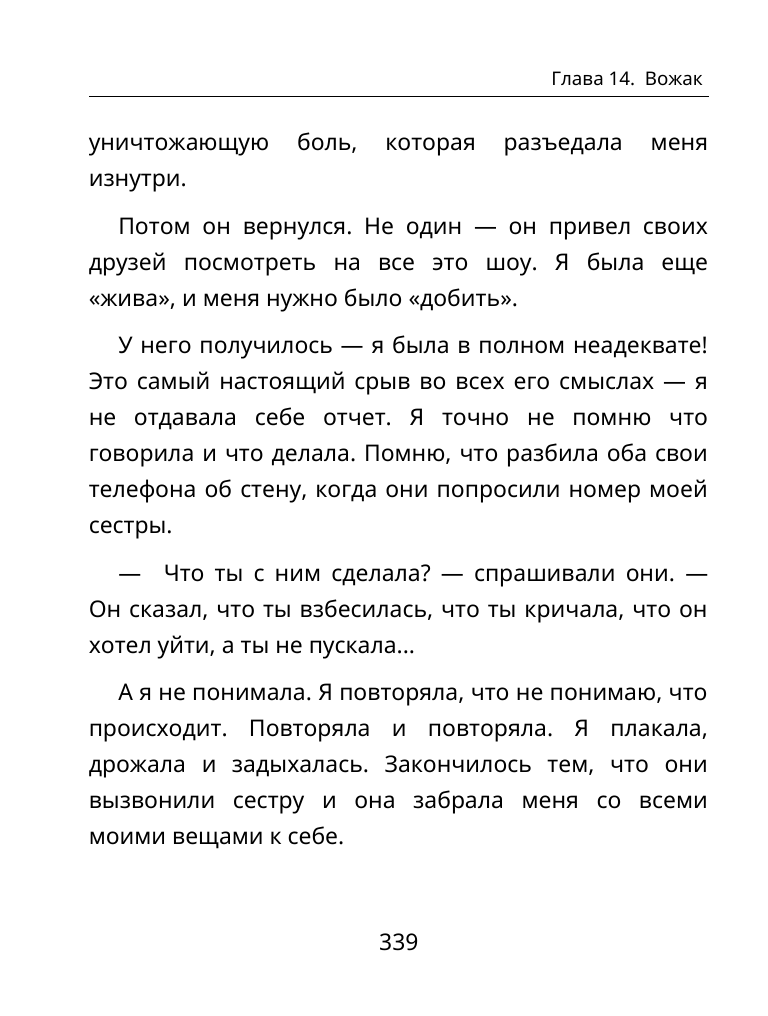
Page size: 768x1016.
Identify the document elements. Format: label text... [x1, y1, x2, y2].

text Потом он вернулся. Не один — он привел своих друзей посмотреть на все это шоу. Я была еще «жива», и меня нужно было «добить». [88, 210, 709, 313]
text А я не понимала. Я повторяла, что не понимаю, что происходит. Повторяла и повторяла. Я плакала, дрожала и задыхалась. Закончилось тем, что они вызвонили сестру и она забрала меня со всеми моими вещами к себе. [88, 676, 709, 851]
text уничтожающую боль, которая разъедала меня изнутри. [88, 126, 709, 193]
text У него получилось — я была в полном неадеквате! Это самый настоящий срыв во всех его смыслах — я не отдавала себе отчет. Я точно не помню что говорила и что делала. Помню, что разбила оба свои телефона об стену, когда они попросили номер моей сестры. [88, 329, 709, 540]
list Что ты с ним сделала? — спрашивали они. — Он сказал, что ты взбесилась, что ты кричала, что он хотел уйти, а ты не пускала... [88, 557, 709, 660]
